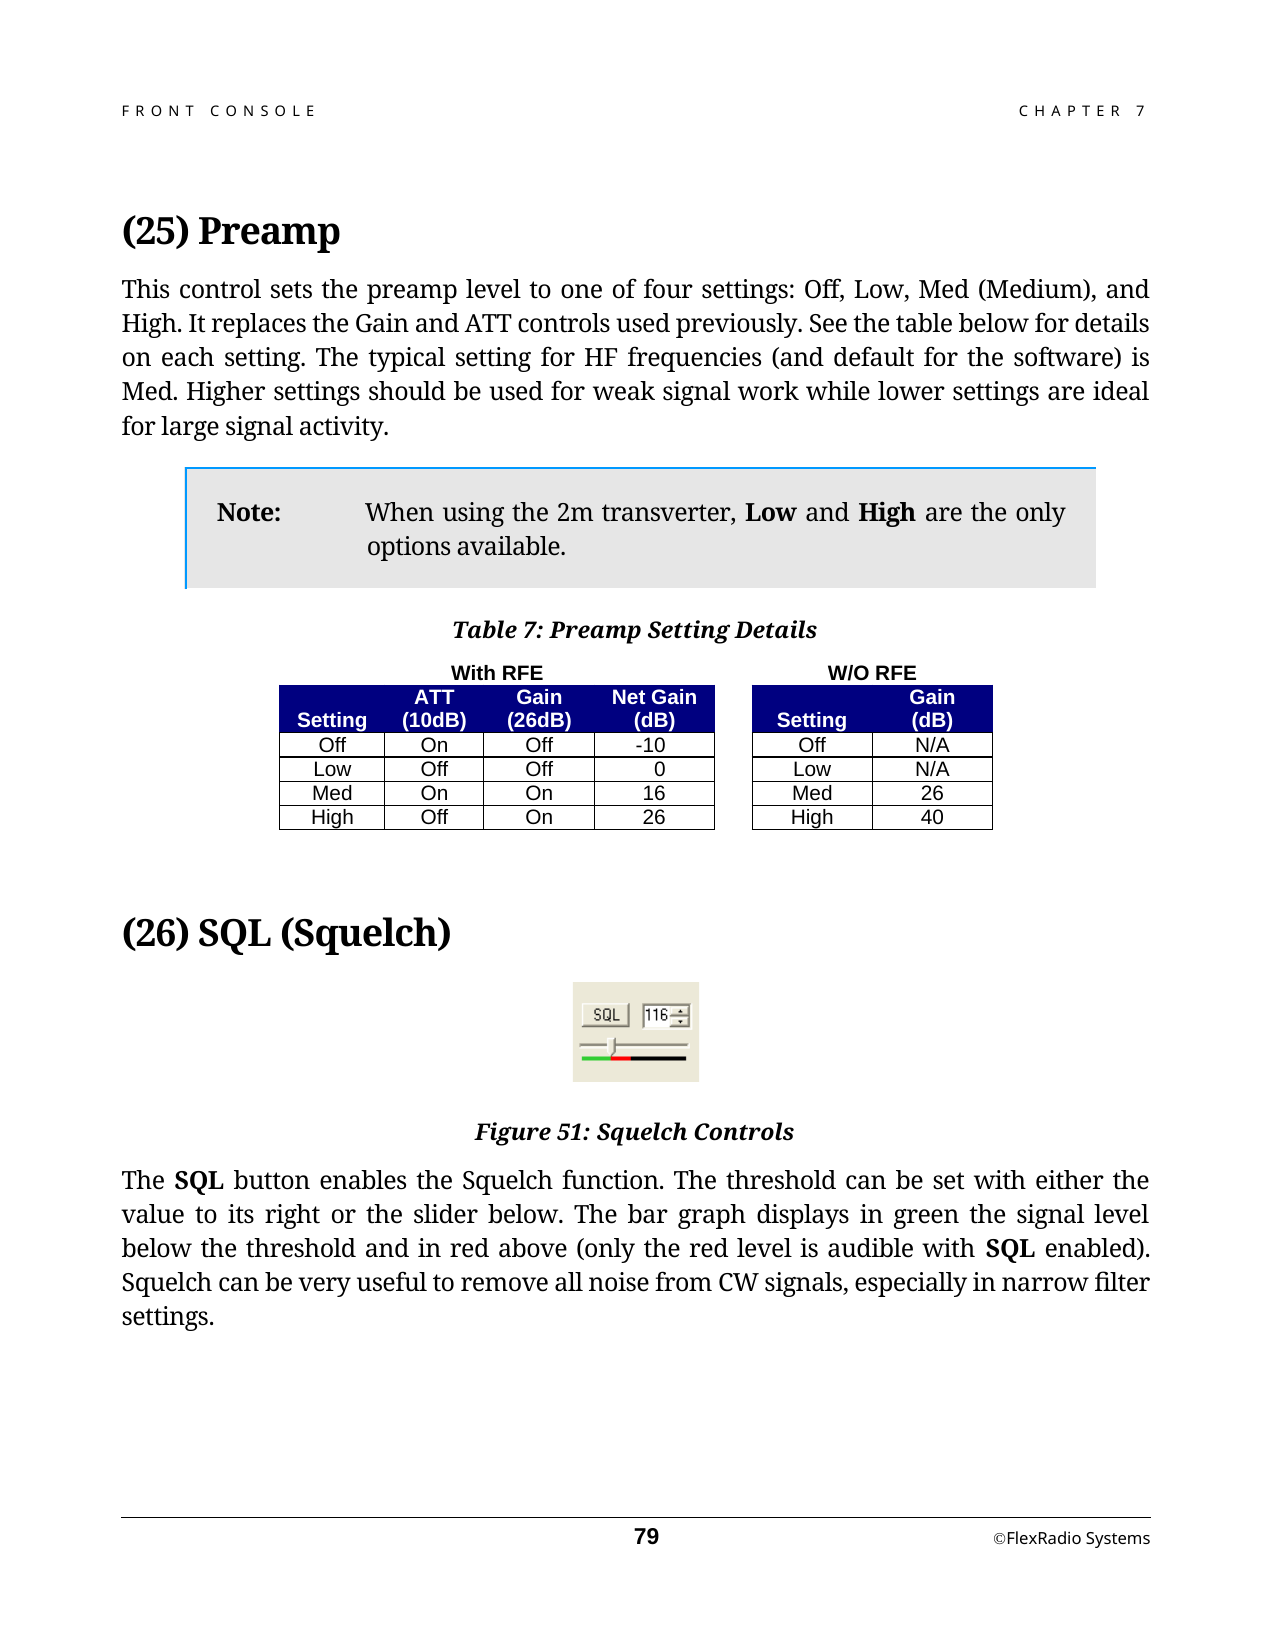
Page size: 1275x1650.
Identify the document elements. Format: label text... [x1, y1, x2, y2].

subtitle (25) Preamp [121, 204, 1151, 255]
table_cell [715, 756, 752, 781]
text Figure 51: Squelch Controls [121, 1116, 1151, 1147]
text Note: When using the 2m transverter, Low and High are the only options available. [187, 469, 1096, 588]
table_cell [715, 732, 752, 756]
table_cell On [484, 782, 594, 805]
table_cell Low [753, 758, 872, 781]
table_cell Off [385, 806, 483, 829]
table_cell High [753, 806, 872, 829]
table_cell N/A [873, 733, 992, 756]
table_cell Med [753, 782, 872, 805]
table_cell [715, 781, 752, 805]
table_cell Off [484, 733, 594, 756]
table_cell ATT (10dB) [385, 686, 483, 732]
table_cell On [385, 733, 483, 756]
table_header W/O RFE [752, 661, 992, 684]
table_cell Gain (dB) [873, 686, 992, 732]
table_cell Off [280, 733, 384, 756]
text This control sets the preamp level to one of four settings: Off, Low, Med (Medium), and High. It replaces the Gain and ATT controls used previously. See the table below for details on each setting. The typical setting for HF frequencies (and default for the software) is Med. Higher settings should be used for weak signal work while lower settings are ideal for large signal activity. [121, 272, 1151, 442]
table_cell 26 [595, 806, 714, 829]
table_cell N/A [873, 758, 992, 781]
table_cell Setting [280, 686, 384, 732]
table_cell [715, 685, 752, 732]
table_cell Med [280, 782, 384, 805]
table_header With RFE [280, 661, 714, 684]
table_cell Setting [753, 686, 872, 732]
table_header [715, 661, 752, 684]
table_cell Off [385, 758, 483, 781]
table_cell 0 [595, 758, 714, 781]
table_cell High [280, 806, 384, 829]
table_cell On [385, 782, 483, 805]
table_cell 16 [595, 782, 714, 805]
text Table 7: Preamp Setting Details [121, 614, 1151, 646]
table_cell On [484, 806, 594, 829]
table_cell -10 [595, 733, 714, 756]
subtitle (26) SQL (Squelch) [121, 906, 1151, 957]
table_cell Net Gain (dB) [595, 686, 714, 732]
table_cell 40 [873, 806, 992, 829]
table_cell 26 [873, 782, 992, 805]
table_cell [715, 805, 752, 829]
table_cell Low [280, 758, 384, 781]
table_cell Off [484, 758, 594, 781]
table_cell Off [753, 733, 872, 756]
text The SQL button enables the Squelch function. The threshold can be set with either the value to its right or the slider below. The bar graph displays in green the signal level below the threshold and in red above (only the red level is audible with SQL enabled). Squelch can be very useful to remove all noise from CW signals, especially in narrow filter settings. [121, 1163, 1151, 1333]
picture [572, 982, 700, 1082]
table_cell Gain (26dB) [484, 686, 594, 732]
